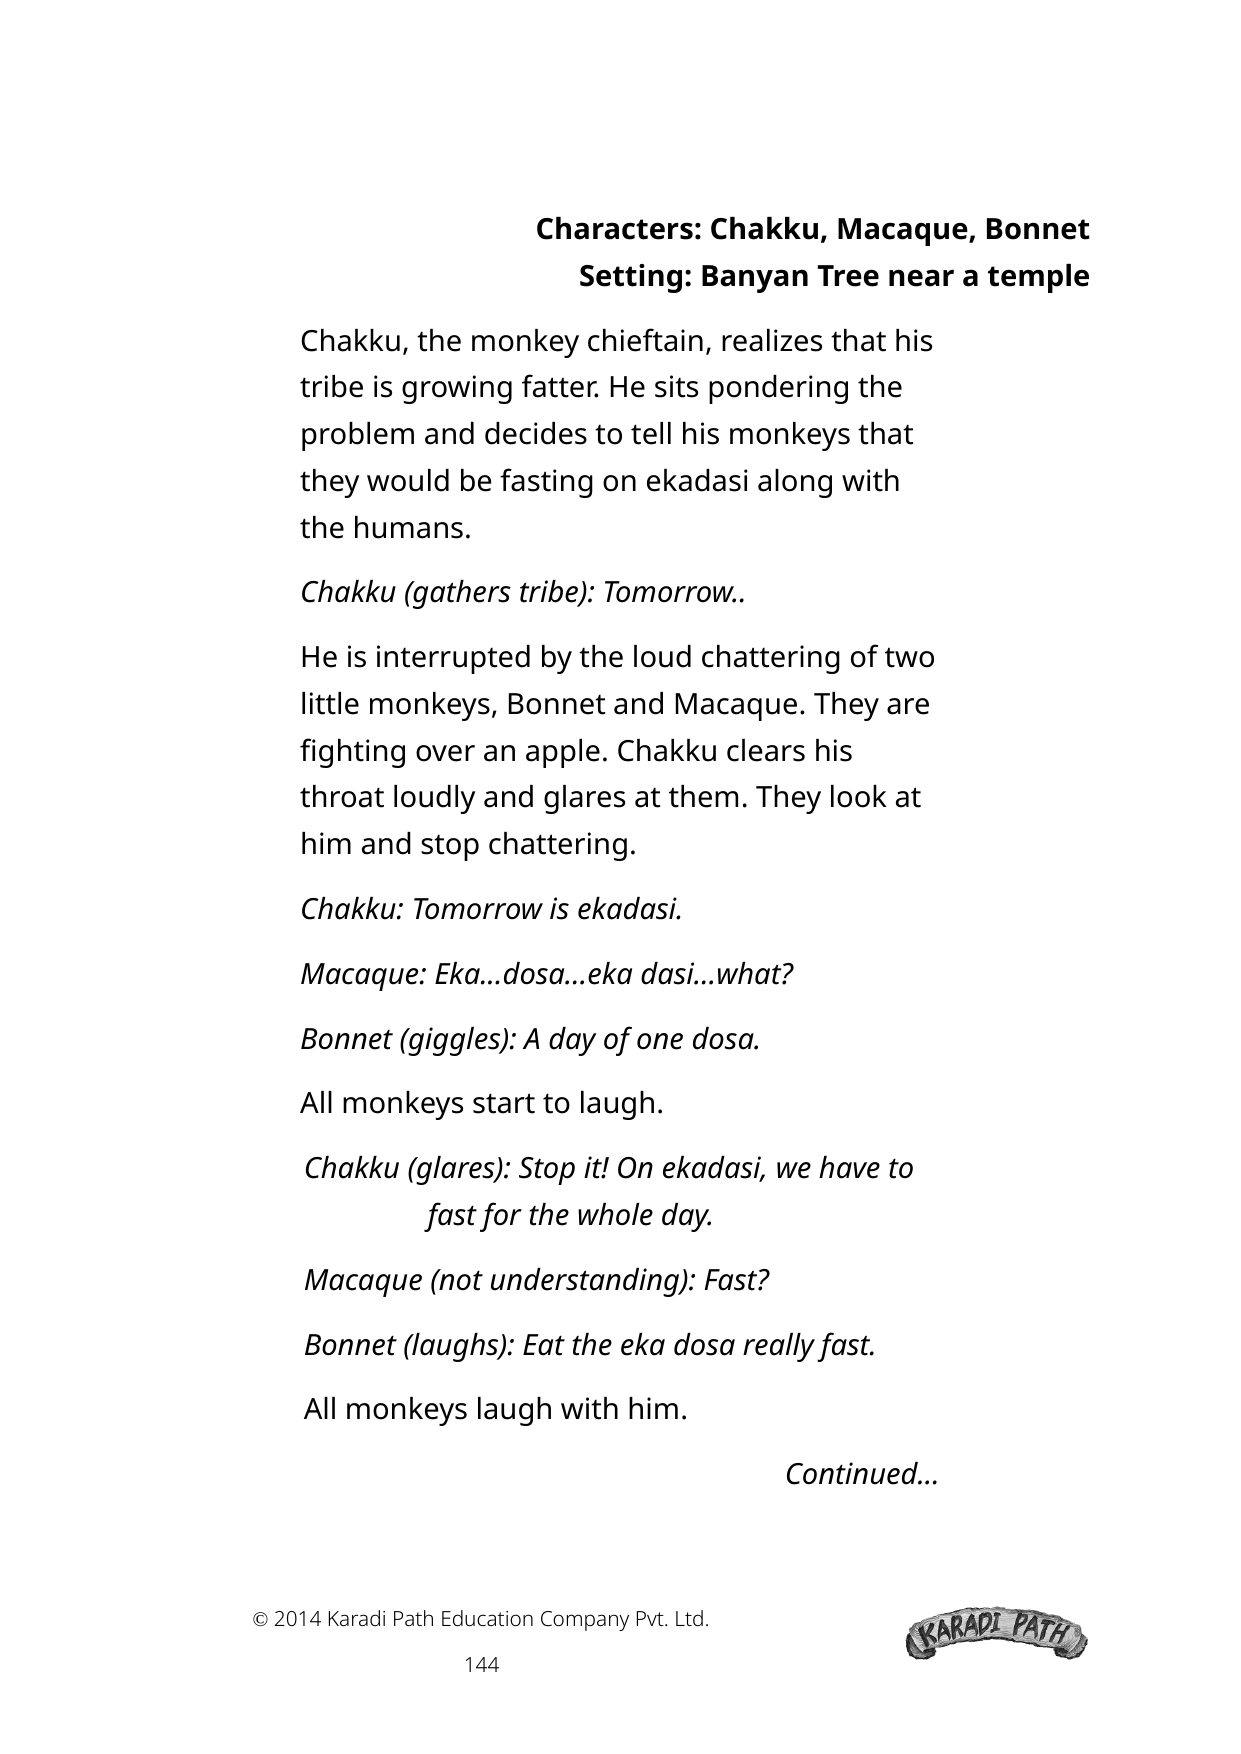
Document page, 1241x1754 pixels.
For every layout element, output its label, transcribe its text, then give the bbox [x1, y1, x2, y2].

text Chakku, the monkey chieftain, realizes that his tribe is growing fatter. He sits pondering the problem and decides to tell his monkeys that they would be fasting on ekadasi along with the humans. [300, 320, 941, 547]
text He is interrupted by the loud chattering of two little monkeys, Bonnet and Macaque. They are fighting over an apple. Chakku clears his throat loudly and glares at them. They look at him and stop chattering. [300, 636, 941, 863]
text All monkeys start to laugh. [300, 1083, 941, 1122]
text Continued... [303, 1453, 943, 1493]
text All monkeys laugh with him. [303, 1389, 943, 1428]
text Bonnet (giggles): A day of one dosa. [300, 1018, 941, 1058]
text Chakku (glares): Stop it! On ekadasi, we have to fast for the whole day. [303, 1147, 943, 1234]
text Characters: Chakku, Macaque, Bonnet Setting: Banyan Tree near a temple [150, 208, 1091, 295]
text Macaque (not understanding): Fast? [303, 1259, 943, 1299]
text Chakku (gathers tribe): Tomorrow.. [300, 572, 941, 611]
picture [903, 1604, 1091, 1663]
text Macaque: Eka...dosa...eka dasi...what? [300, 953, 941, 993]
text Bonnet (laughs): Eat the eka dosa really fast. [303, 1324, 943, 1363]
text Chakku: Tomorrow is ekadasi. [300, 888, 941, 928]
